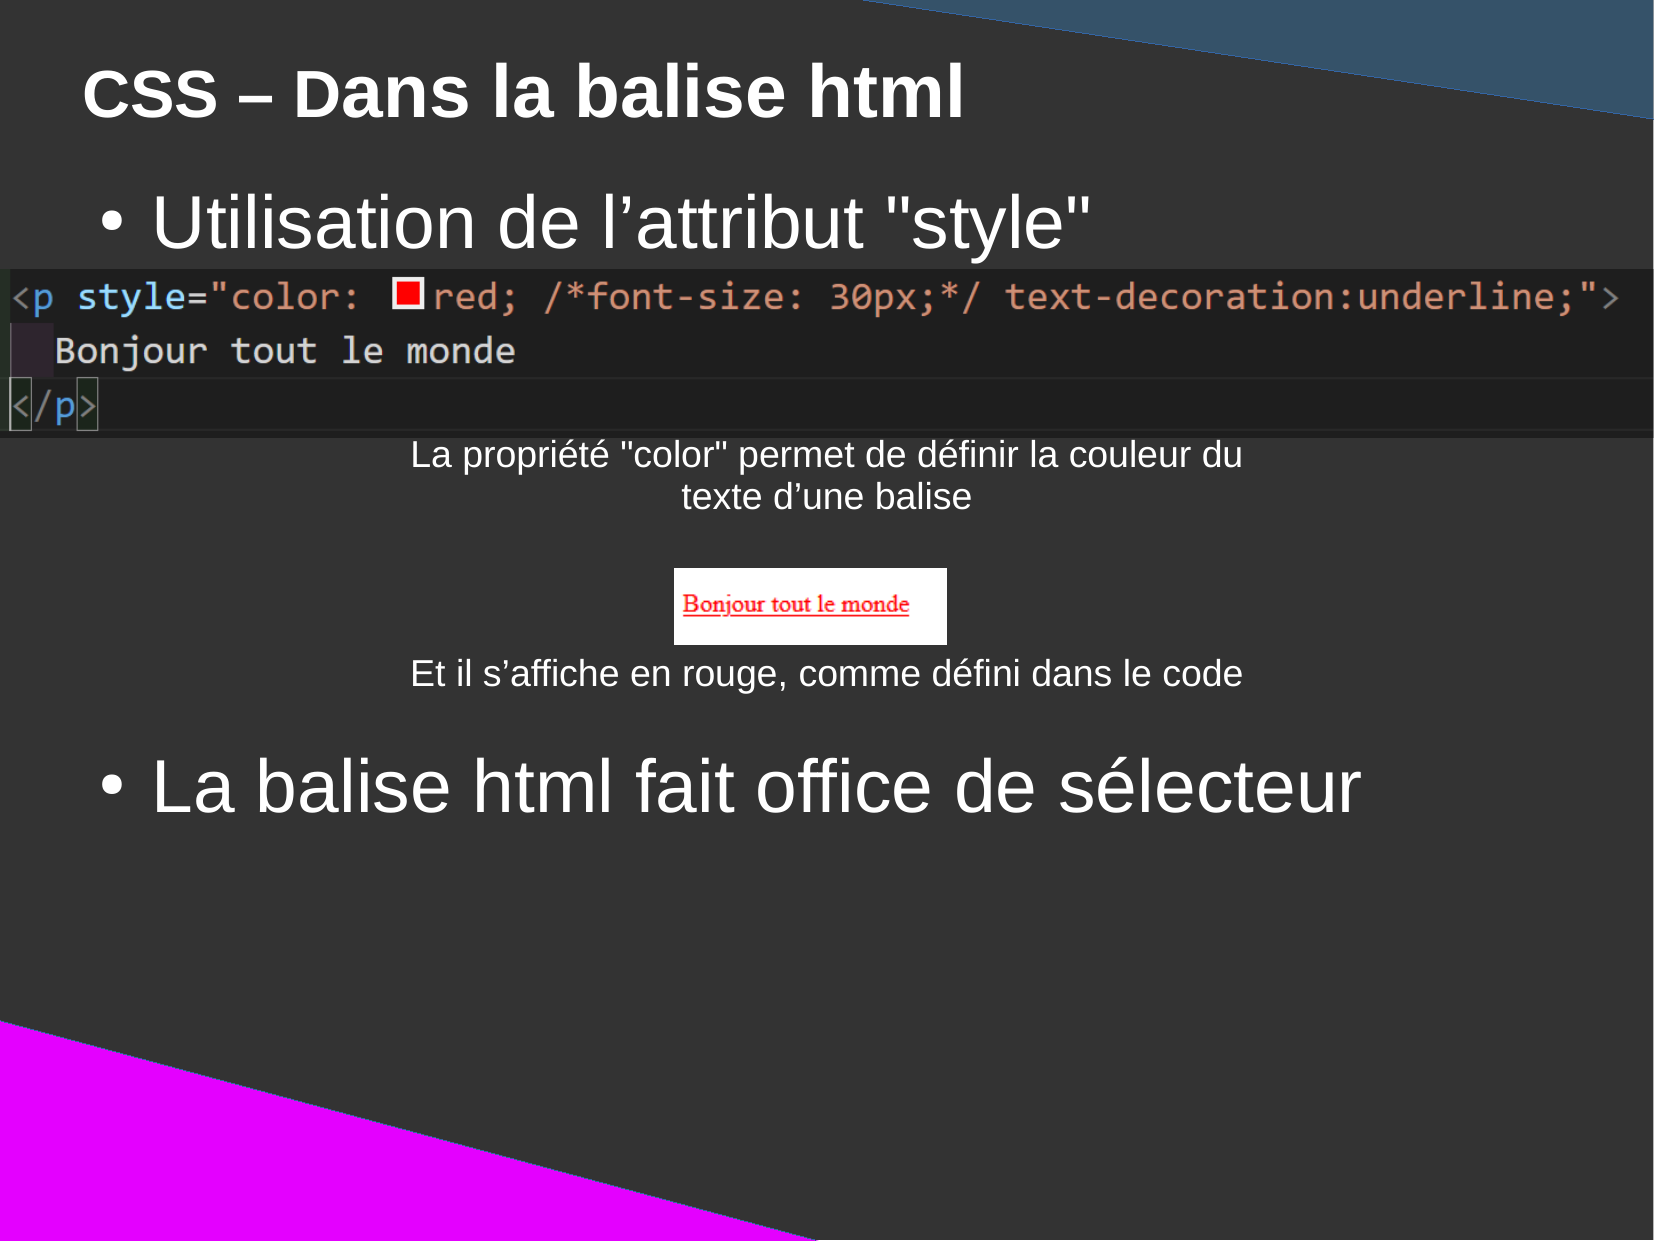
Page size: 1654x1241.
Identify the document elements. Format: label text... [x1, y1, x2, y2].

list La balise html fait office de sélecteur [80, 744, 1605, 864]
text_box [0, 1020, 819, 1241]
text_box [863, 0, 1654, 120]
picture [0, 269, 1654, 438]
list Utilisation de l’attribut "style" [80, 180, 1605, 269]
picture [674, 568, 947, 645]
title CSS – Dans la balise html [82, 49, 1571, 176]
text_box La propriété "color" permet de définir la couleur du texte d’une balise [389, 438, 1265, 558]
text_box Et il s’affiche en rouge, comme défini dans le code [389, 644, 1265, 744]
